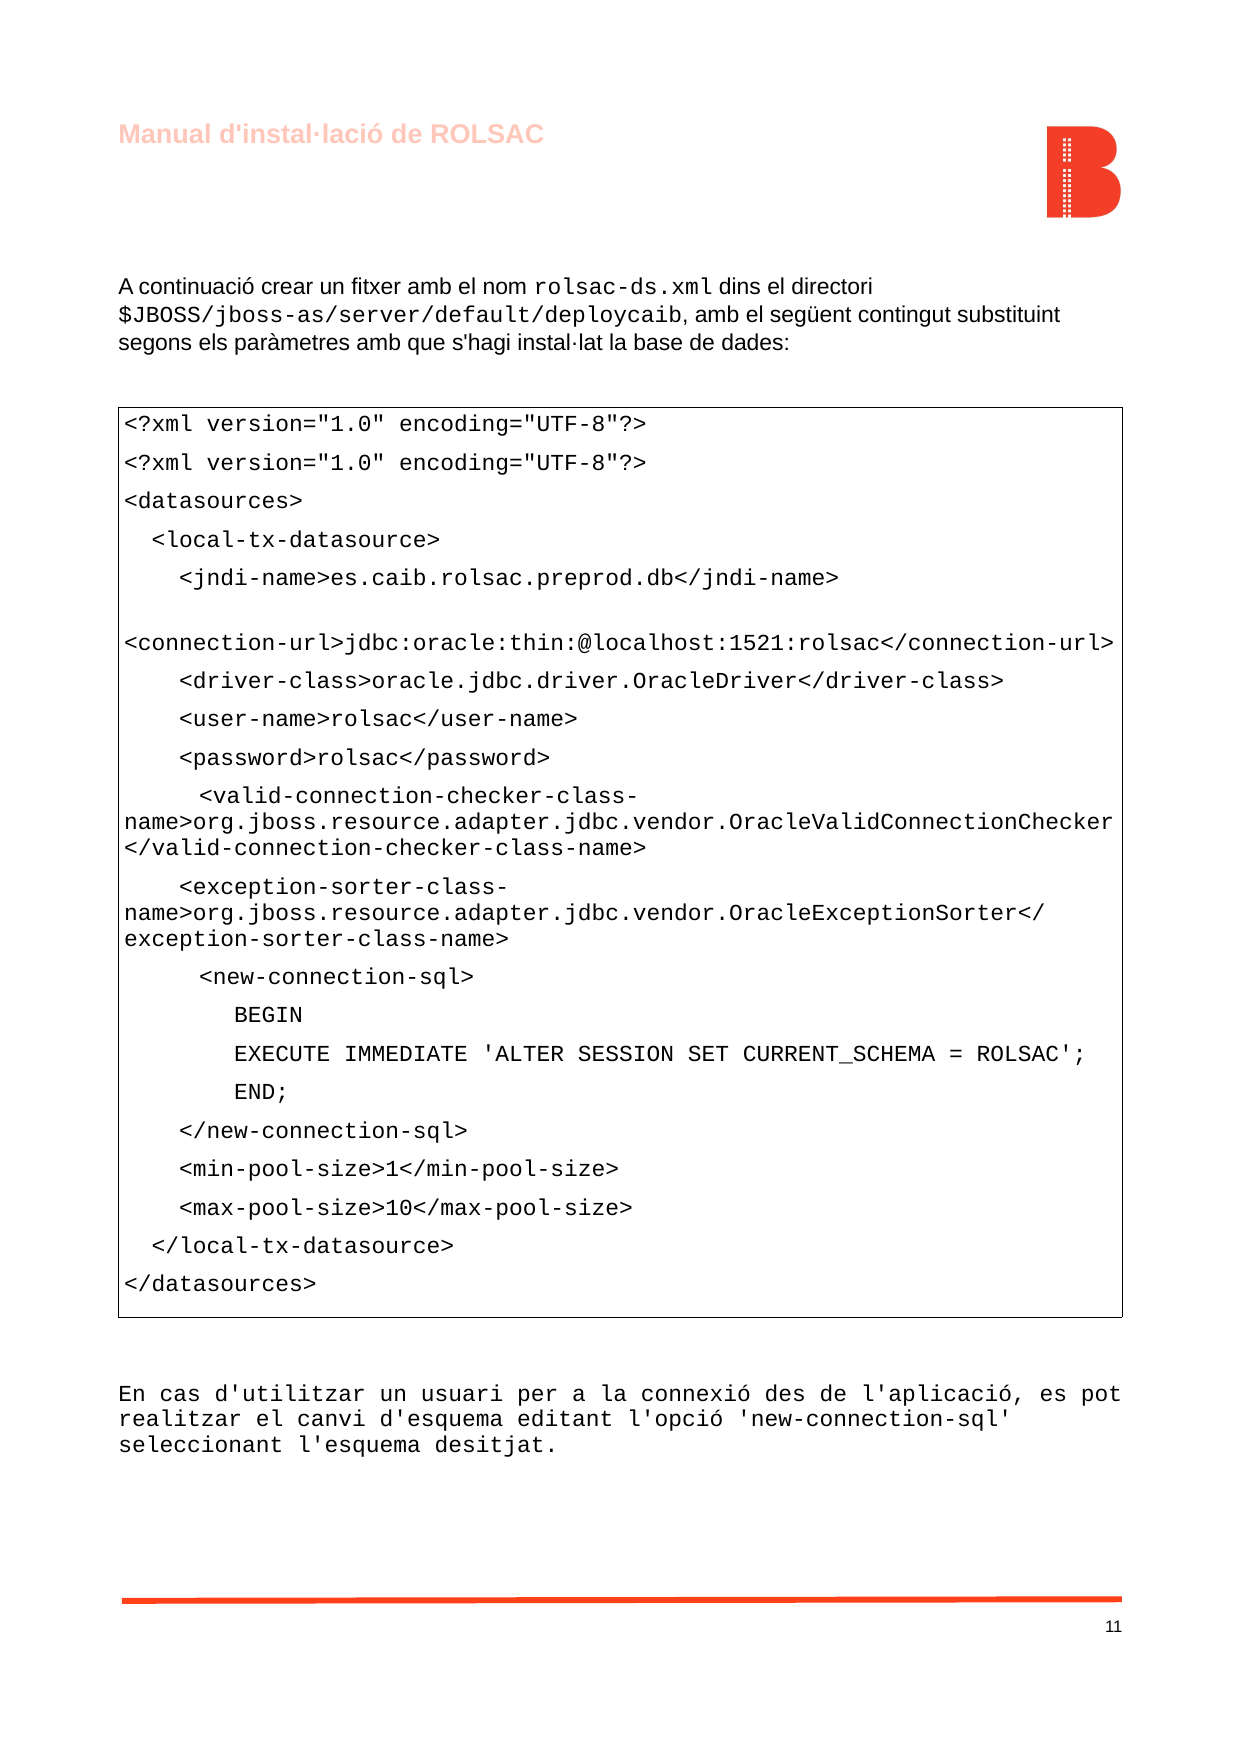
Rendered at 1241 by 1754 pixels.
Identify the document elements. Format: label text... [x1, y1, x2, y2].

table_header <?xml version="1.0" encoding="UTF-8"?> <?xml version="1.0" encoding="UTF-8"?> <datasources> <local-tx-datasource> <jndi-name>es.caib.rolsac.preprod.db</jndi-name> <connection-url>jdbc:oracle:thin:@localhost:1521:rolsac</connection-url> <driver-class>oracle.jdbc.driver.OracleDriver</driver-class> <user-name>rolsac</user-name> <password>rolsac</password> <valid-connection-checker-class-name>org.jboss.resource.adapter.jdbc.vendor.OracleValidConnectionChecker</valid-connection-checker-class-name> <exception-sorter-class-name>org.jboss.resource.adapter.jdbc.vendor.OracleExceptionSorter</exception-sorter-class-name> <new-connection-sql> BEGIN EXECUTE IMMEDIATE 'ALTER SESSION SET CURRENT_SCHEMA = ROLSAC'; END; </new-connection-sql> <min-pool-size>1</min-pool-size> <max-pool-size>10</max-pool-size> </local-tx-datasource> </datasources> [119, 408, 1122, 1317]
text En cas d'utilitzar un usuari per a la connexió des de l'aplicació, es pot realitzar el canvi d'esquema editant l'opció 'new-connection-sql' seleccionant l'esquema desitjat. [118, 1356, 1122, 1460]
text A continuació crear un fitxer amb el nom rolsac-ds.xml dins el directori $JBOSS/jboss-as/server/default/deploycaib, amb el següent contingut substituint segons els paràmetres amb que s'hagi instal·lat la base de dades: [118, 273, 1122, 356]
picture [1036, 124, 1130, 221]
